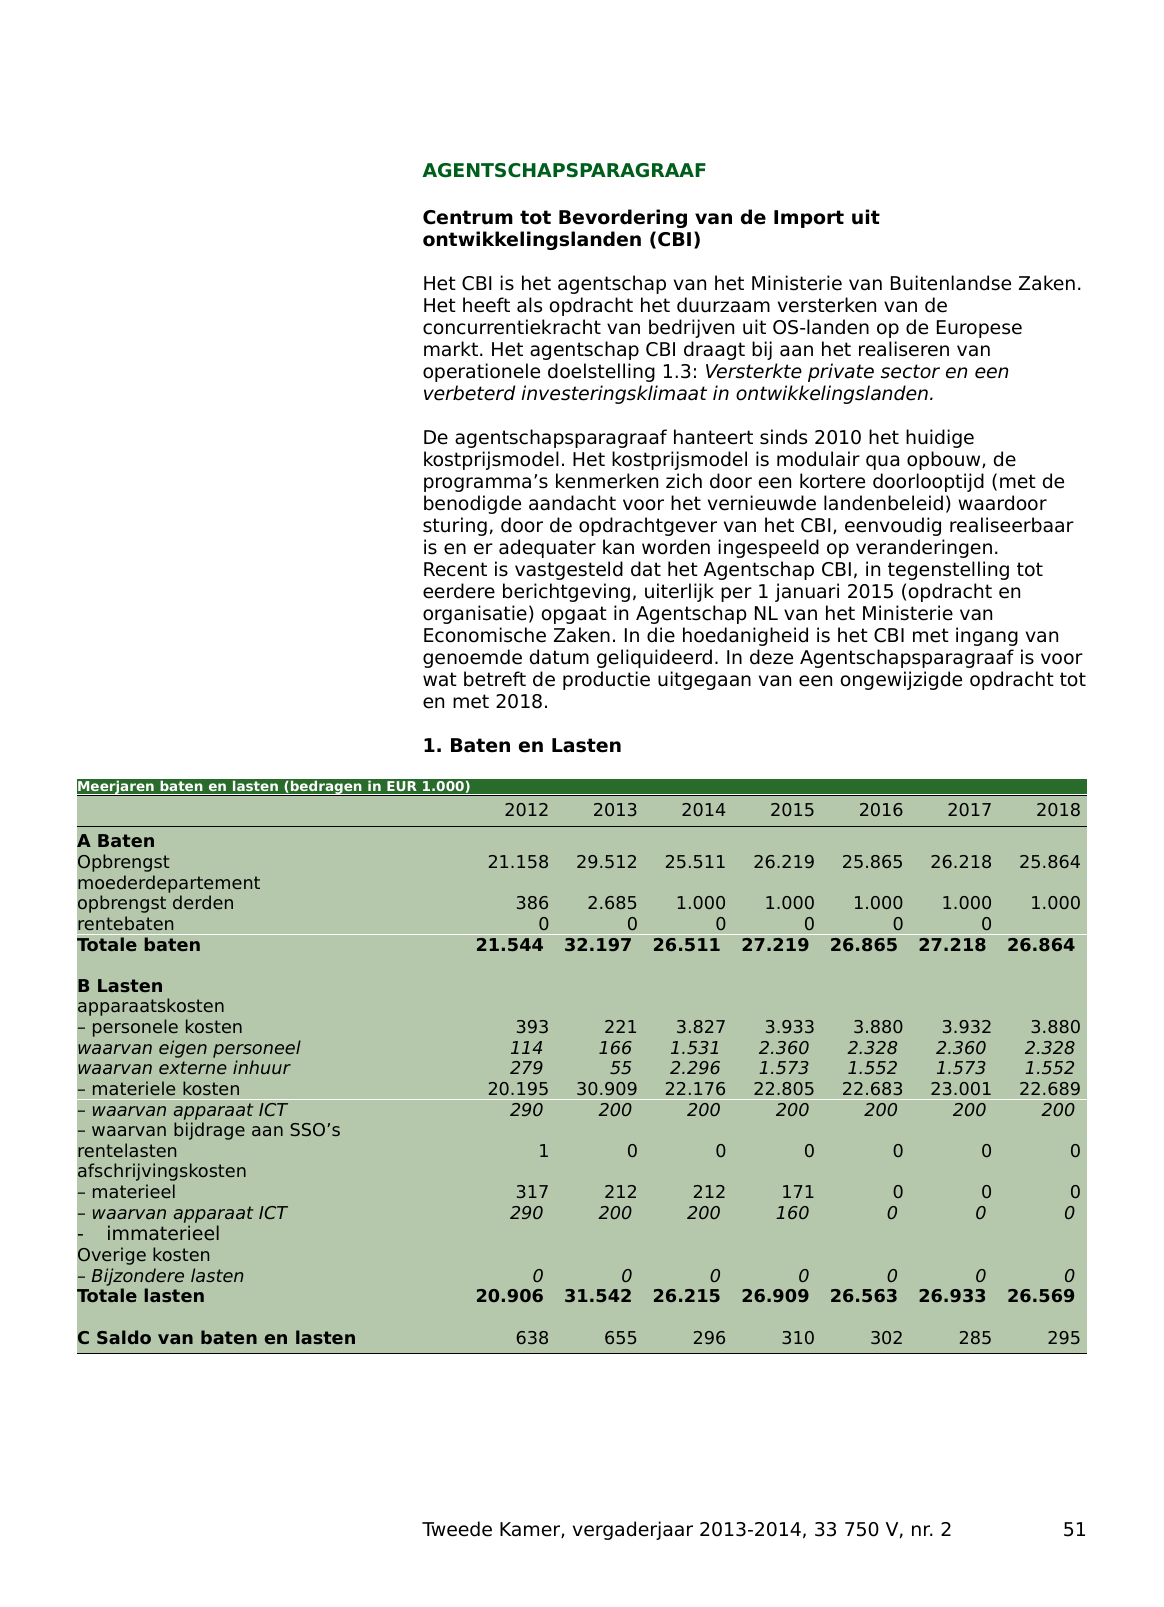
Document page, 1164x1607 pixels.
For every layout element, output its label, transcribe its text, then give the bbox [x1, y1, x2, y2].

table_cell [821, 996, 909, 1017]
table_cell 0 [998, 1141, 1087, 1161]
table_cell [644, 1161, 732, 1182]
table_cell 200 [644, 1203, 732, 1223]
table_cell [466, 1245, 555, 1266]
table_cell 221 [555, 1017, 644, 1038]
table_cell 2018 [998, 796, 1087, 826]
table_cell [555, 976, 644, 996]
table_cell [644, 827, 732, 852]
table_cell 1.000 [909, 893, 998, 914]
table_cell 0 [821, 1203, 909, 1223]
table_cell [555, 827, 644, 852]
table_cell rentebaten [77, 914, 466, 934]
table_cell 0 [555, 1266, 644, 1286]
table_cell 0 [821, 914, 909, 934]
table_cell 0 [821, 1182, 909, 1203]
table_cell [821, 1307, 909, 1328]
table_cell 0 [466, 914, 555, 934]
table_cell Overige kosten [77, 1245, 466, 1266]
table_cell [466, 1161, 555, 1182]
table_cell 310 [732, 1328, 821, 1353]
table_cell 0 [909, 1266, 998, 1286]
table_cell [77, 1307, 466, 1328]
table_cell 2.328 [821, 1038, 909, 1058]
table_cell [555, 1161, 644, 1182]
table_cell Opbrengst moederdepartement [77, 852, 466, 893]
table_cell 26.865 [821, 935, 909, 955]
table_cell [555, 1223, 644, 1245]
table_cell – waarvan bijdrage aan SSO’s [77, 1120, 466, 1141]
table_cell 1.573 [732, 1058, 821, 1079]
table_cell [732, 976, 821, 996]
table_cell 0 [909, 1203, 998, 1223]
table_cell [909, 1161, 998, 1182]
table_cell [77, 796, 466, 826]
table_cell [555, 996, 644, 1017]
table_cell 1.531 [644, 1038, 732, 1058]
table_cell 302 [821, 1328, 909, 1353]
table_cell [732, 955, 821, 976]
table_cell 200 [644, 1100, 732, 1120]
table_header Meerjaren baten en lasten (bedragen in EUR 1.000) [77, 779, 1087, 794]
table_cell rentelasten [77, 1141, 466, 1161]
table_cell - immaterieel [77, 1223, 466, 1245]
table_cell [644, 955, 732, 976]
table_cell [821, 955, 909, 976]
table_cell 26.218 [909, 852, 998, 893]
table_cell [909, 955, 998, 976]
subtitle AGENTSCHAPSPARAGRAAF [422, 160, 1087, 182]
table_cell waarvan eigen personeel [77, 1038, 466, 1058]
table_cell [821, 1161, 909, 1182]
table_cell 2016 [821, 796, 909, 826]
table_cell 22.176 [644, 1079, 732, 1099]
table_cell 1.000 [998, 893, 1087, 914]
table_cell [732, 1245, 821, 1266]
table_cell [555, 1245, 644, 1266]
table_cell [998, 914, 1087, 934]
table_cell [466, 1307, 555, 1328]
table_cell 386 [466, 893, 555, 914]
subtitle 1. Baten en Lasten [422, 735, 1087, 757]
table_cell 0 [821, 1266, 909, 1286]
table_cell 3.880 [998, 1017, 1087, 1038]
table_cell 200 [821, 1100, 909, 1120]
table_cell [821, 1120, 909, 1141]
table_cell 3.880 [821, 1017, 909, 1038]
table_cell [998, 1223, 1087, 1245]
table_cell 26.563 [821, 1286, 909, 1307]
table_cell [909, 1245, 998, 1266]
table_cell [998, 1120, 1087, 1141]
table_cell [466, 1223, 555, 1245]
table_cell 25.511 [644, 852, 732, 893]
table_cell [909, 1307, 998, 1328]
table_cell 200 [732, 1100, 821, 1120]
table_cell 26.569 [998, 1286, 1087, 1307]
table_cell [466, 1120, 555, 1141]
table_cell [732, 1223, 821, 1245]
table_cell 1.000 [732, 893, 821, 914]
table_cell 21.158 [466, 852, 555, 893]
table_cell [909, 996, 998, 1017]
table_cell 200 [555, 1203, 644, 1223]
table_cell [555, 955, 644, 976]
table_cell 200 [555, 1100, 644, 1120]
table_cell – materieel [77, 1182, 466, 1203]
table_cell [998, 976, 1087, 996]
table_cell 166 [555, 1038, 644, 1058]
table_cell 1.552 [821, 1058, 909, 1079]
table_cell 655 [555, 1328, 644, 1353]
table_cell 0 [644, 1141, 732, 1161]
table_cell 2.360 [732, 1038, 821, 1058]
table_cell 0 [466, 1266, 555, 1286]
table_cell 2017 [909, 796, 998, 826]
table_cell 0 [644, 1266, 732, 1286]
table_cell [732, 996, 821, 1017]
table_cell 0 [555, 914, 644, 934]
table_cell 638 [466, 1328, 555, 1353]
text Recent is vastgesteld dat het Agentschap CBI, in tegenstelling tot eerdere berichtgeving, uiterlijk per 1 januari 2015 (opdracht en organisatie) opgaat in Agentschap NL van het Ministerie van Economische Zaken. In die hoedanigheid is het CBI met ingang van genoemde datum geliquideerd. In deze Agentschapsparagraaf is voor wat betreft de productie uitgegaan van een ongewijzigde opdracht tot en met 2018. [422, 559, 1087, 713]
table_cell 393 [466, 1017, 555, 1038]
table_cell [998, 827, 1087, 852]
table_cell [732, 1161, 821, 1182]
table_cell 0 [909, 1141, 998, 1161]
table_cell 25.865 [821, 852, 909, 893]
text De agentschapsparagraaf hanteert sinds 2010 het huidige kostprijsmodel. Het kostprijsmodel is modulair qua opbouw, de programma’s kenmerken zich door een kortere doorlooptijd (met de benodigde aandacht voor het vernieuwde landenbeleid) waardoor sturing, door de opdrachtgever van het CBI, eenvoudig realiseerbaar is en er adequater kan worden ingespeeld op veranderingen. [422, 427, 1087, 559]
table_cell 2015 [732, 796, 821, 826]
table_cell [732, 1307, 821, 1328]
table_cell 22.683 [821, 1079, 909, 1099]
table_cell 200 [998, 1100, 1087, 1120]
table_cell 200 [909, 1100, 998, 1120]
table_cell 1.000 [644, 893, 732, 914]
table_cell [77, 955, 466, 976]
table_cell 1.552 [998, 1058, 1087, 1079]
table_cell 55 [555, 1058, 644, 1079]
table_cell 2.685 [555, 893, 644, 914]
table_cell 279 [466, 1058, 555, 1079]
table_cell [821, 1223, 909, 1245]
table_cell 0 [732, 914, 821, 934]
table_cell 20.195 [466, 1079, 555, 1099]
table_cell 30.909 [555, 1079, 644, 1099]
table_cell [821, 827, 909, 852]
table_cell [821, 976, 909, 996]
table_cell [555, 1120, 644, 1141]
table_cell 285 [909, 1328, 998, 1353]
table_cell 31.542 [555, 1286, 644, 1307]
table_cell – materiele kosten [77, 1079, 466, 1099]
table_cell Totale baten [77, 935, 466, 955]
table_cell [909, 827, 998, 852]
table_cell [732, 1120, 821, 1141]
table_cell 0 [998, 1266, 1087, 1286]
table_cell 0 [555, 1141, 644, 1161]
table_cell waarvan externe inhuur [77, 1058, 466, 1079]
table_cell 27.219 [732, 935, 821, 955]
table_cell 20.906 [466, 1286, 555, 1307]
table_cell 3.827 [644, 1017, 732, 1038]
table_cell 2.328 [998, 1038, 1087, 1058]
table_cell – Bijzondere lasten [77, 1266, 466, 1286]
table_cell [909, 1223, 998, 1245]
table_cell [644, 1223, 732, 1245]
table_cell 1.573 [909, 1058, 998, 1079]
table_cell 114 [466, 1038, 555, 1058]
table_cell 317 [466, 1182, 555, 1203]
table_cell 27.218 [909, 935, 998, 955]
table_cell 212 [644, 1182, 732, 1203]
table_cell [466, 976, 555, 996]
table_cell Totale lasten [77, 1286, 466, 1307]
table_cell opbrengst derden [77, 893, 466, 914]
table_cell – waarvan apparaat ICT [77, 1203, 466, 1223]
table_cell 26.864 [998, 935, 1087, 955]
table_cell 29.512 [555, 852, 644, 893]
table_cell [998, 996, 1087, 1017]
table_cell 1.000 [821, 893, 909, 914]
table_cell [998, 1161, 1087, 1182]
table_cell 26.215 [644, 1286, 732, 1307]
table_cell [555, 1307, 644, 1328]
table_cell [732, 827, 821, 852]
table_cell B Lasten [77, 976, 466, 996]
table_cell [821, 1245, 909, 1266]
table_cell 23.001 [909, 1079, 998, 1099]
table_cell – waarvan apparaat ICT [77, 1100, 466, 1120]
table_cell 290 [466, 1100, 555, 1120]
table_cell 0 [998, 1203, 1087, 1223]
table_cell 160 [732, 1203, 821, 1223]
table_cell [466, 955, 555, 976]
table_cell 0 [998, 1182, 1087, 1203]
table_cell 26.219 [732, 852, 821, 893]
table_cell 290 [466, 1203, 555, 1223]
text Het CBI is het agentschap van het Ministerie van Buitenlandse Zaken. Het heeft als opdracht het duurzaam versterken van de concurrentiekracht van bedrijven uit OS-landen op de Europese markt. Het agentschap CBI draagt bij aan het realiseren van operationele doelstelling 1.3: Versterkte private sector en een verbeterd investeringsklimaat in ontwikkelingslanden. [422, 273, 1087, 405]
table_cell 2013 [555, 796, 644, 826]
table_cell 21.544 [466, 935, 555, 955]
table_cell 26.511 [644, 935, 732, 955]
table_cell 26.909 [732, 1286, 821, 1307]
table_cell afschrijvingskosten [77, 1161, 466, 1182]
table_cell [644, 1120, 732, 1141]
table_cell apparaatskosten [77, 996, 466, 1017]
table_cell 296 [644, 1328, 732, 1353]
table_cell 3.932 [909, 1017, 998, 1038]
table_cell [998, 955, 1087, 976]
table_cell 3.933 [732, 1017, 821, 1038]
table_cell 0 [909, 1182, 998, 1203]
table_cell [644, 1245, 732, 1266]
table_cell [909, 1120, 998, 1141]
table_cell 22.689 [998, 1079, 1087, 1099]
table_cell 2.360 [909, 1038, 998, 1058]
table_cell A Baten [77, 827, 466, 852]
table_cell C Saldo van baten en lasten [77, 1328, 466, 1353]
table_cell [644, 1307, 732, 1328]
table_cell 22.805 [732, 1079, 821, 1099]
table_cell 0 [732, 1141, 821, 1161]
table_cell 0 [909, 914, 998, 934]
table_cell 212 [555, 1182, 644, 1203]
table_cell 0 [644, 914, 732, 934]
table_cell 1 [466, 1141, 555, 1161]
table_cell 26.933 [909, 1286, 998, 1307]
table_cell 2.296 [644, 1058, 732, 1079]
table_cell 0 [821, 1141, 909, 1161]
table_cell [998, 1245, 1087, 1266]
table_cell [998, 1307, 1087, 1328]
table_cell 32.197 [555, 935, 644, 955]
table_cell [644, 996, 732, 1017]
table_cell 171 [732, 1182, 821, 1203]
table_cell [466, 996, 555, 1017]
table_cell 2014 [644, 796, 732, 826]
table_cell 0 [732, 1266, 821, 1286]
table_cell – personele kosten [77, 1017, 466, 1038]
table_cell [466, 827, 555, 852]
table_cell 295 [998, 1328, 1087, 1353]
table_cell 25.864 [998, 852, 1087, 893]
subtitle Centrum tot Bevordering van de Import uit ontwikkelingslanden (CBI) [422, 207, 1087, 251]
table_cell [909, 976, 998, 996]
table_cell [644, 976, 732, 996]
table_cell 2012 [466, 796, 555, 826]
